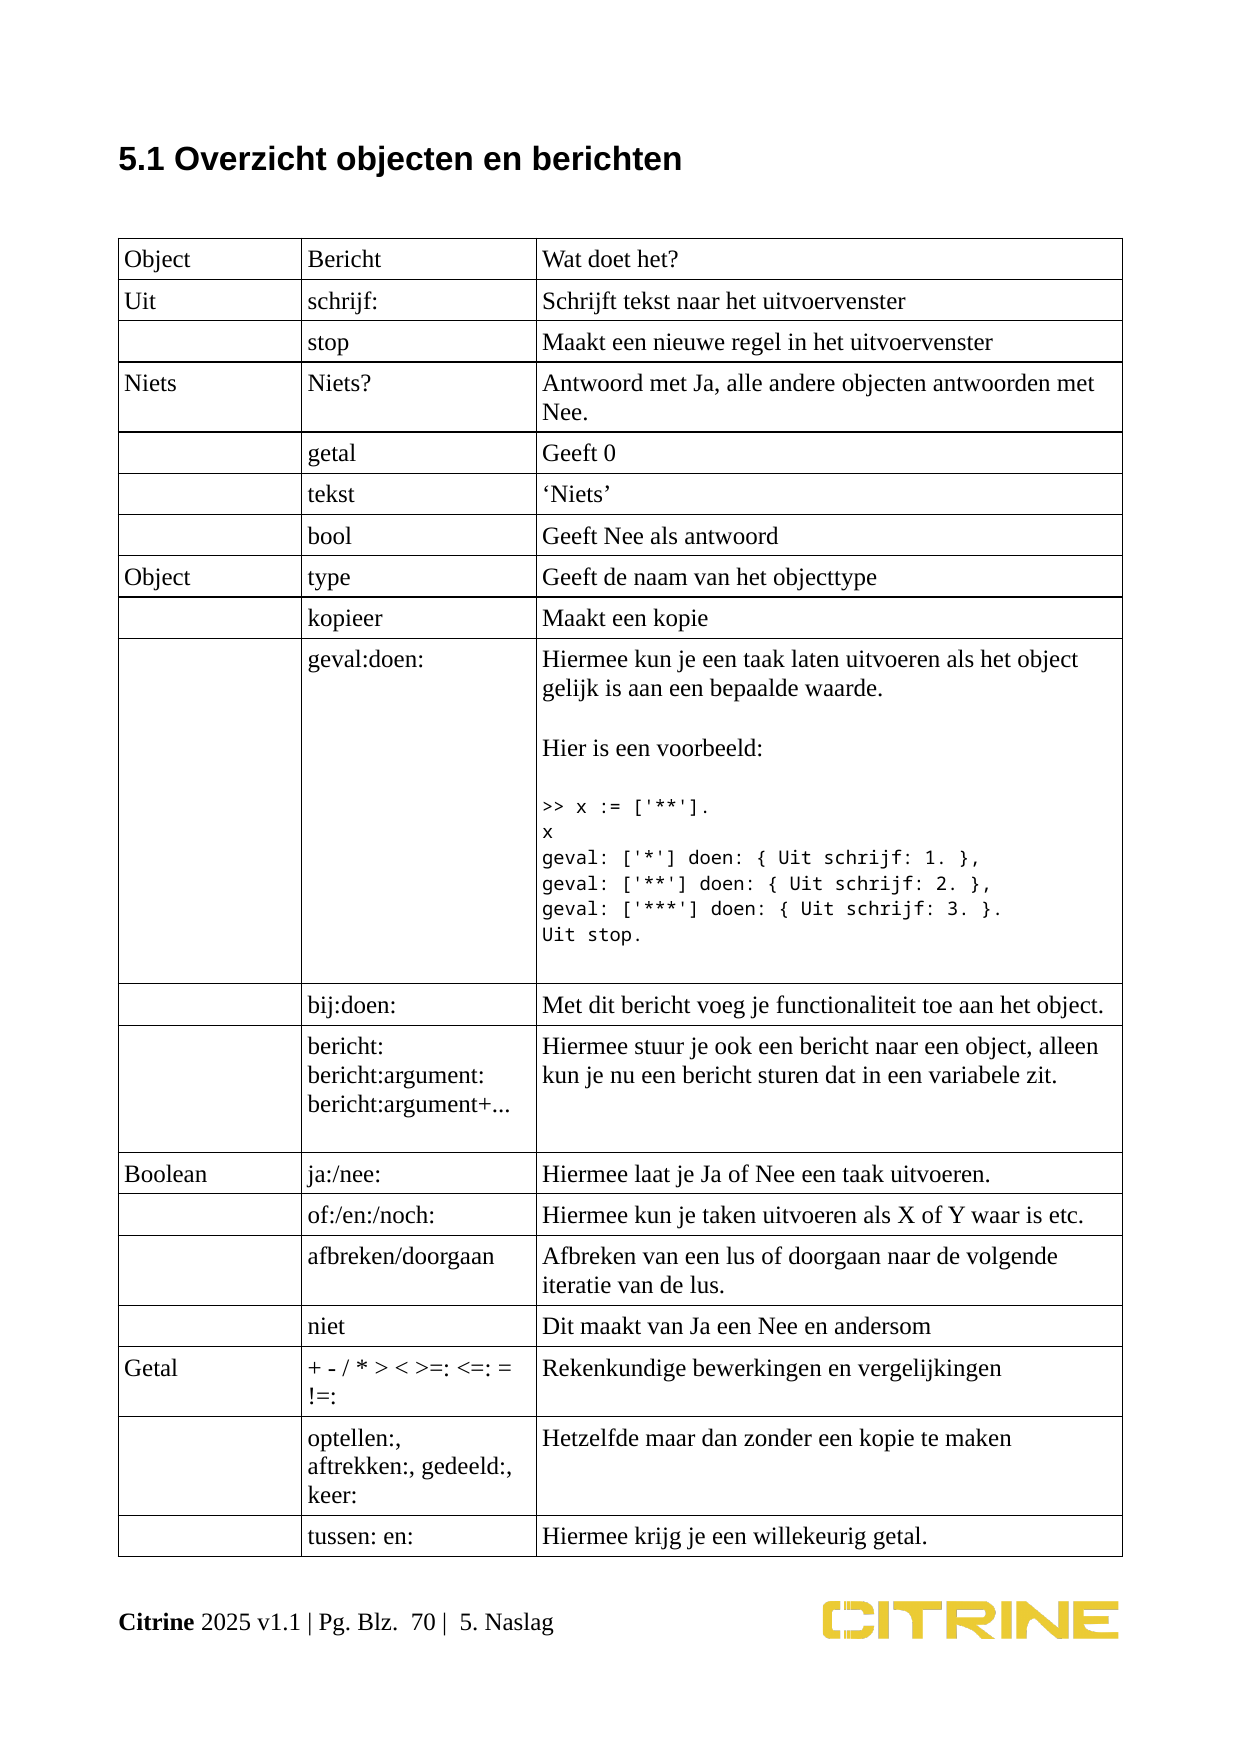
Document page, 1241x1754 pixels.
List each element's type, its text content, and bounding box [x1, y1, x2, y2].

table_cell bool [302, 515, 536, 555]
table_cell Rekenkundige bewerkingen en vergelijkingen [537, 1347, 1122, 1416]
table_cell Geeft de naam van het objecttype [537, 556, 1122, 596]
table_header Object [119, 239, 301, 279]
table_cell Hiermee laat je Ja of Nee een taak uitvoeren. [537, 1153, 1122, 1193]
table_cell ja:/nee: [302, 1153, 536, 1193]
table_cell bij:doen: [302, 984, 536, 1024]
table_cell schrijf: [302, 280, 536, 320]
table_cell tekst [302, 474, 536, 514]
table_cell Hiermee stuur je ook een bericht naar een object, alleen kun je nu een bericht sturen dat in een variabele zit. [537, 1026, 1122, 1152]
table_cell niet [302, 1306, 536, 1346]
table_cell + - / * > < >=: <=: = !=: [302, 1347, 536, 1416]
table_cell Antwoord met Ja, alle andere objecten antwoorden met Nee. [537, 363, 1122, 431]
table_header Wat doet het? [537, 239, 1122, 279]
table_cell [119, 598, 301, 638]
table_cell [119, 474, 301, 514]
table_cell bericht: bericht:argument: bericht:argument+... [302, 1026, 536, 1152]
table_cell type [302, 556, 536, 596]
table_cell Afbreken van een lus of doorgaan naar de volgende iteratie van de lus. [537, 1236, 1122, 1304]
table_cell Hetzelfde maar dan zonder een kopie te maken [537, 1417, 1122, 1514]
table_cell [119, 321, 301, 361]
table_cell stop [302, 321, 536, 361]
table_cell [119, 1306, 301, 1346]
table_cell [119, 984, 301, 1024]
table_cell of:/en:/noch: [302, 1194, 536, 1234]
table_cell kopieer [302, 598, 536, 638]
table_header Bericht [302, 239, 536, 279]
picture [822, 1601, 1119, 1639]
table_cell [119, 639, 301, 983]
table_cell [119, 1417, 301, 1514]
table_cell Geeft Nee als antwoord [537, 515, 1122, 555]
table_cell Schrijft tekst naar het uitvoervenster [537, 280, 1122, 320]
table_cell [119, 515, 301, 555]
table_cell ‘Niets’ [537, 474, 1122, 514]
table_cell optellen:, aftrekken:, gedeeld:, keer: [302, 1417, 536, 1514]
table_cell Boolean [119, 1153, 301, 1193]
table_cell Hiermee krijg je een willekeurig getal. [537, 1516, 1122, 1556]
table_cell tussen: en: [302, 1516, 536, 1556]
table_cell Maakt een kopie [537, 598, 1122, 638]
table_cell Hiermee kun je een taak laten uitvoeren als het object gelijk is aan een bepaalde waarde. Hier is een voorbeeld: >> x := ['**']. x geval: ['*'] doen: { Uit schrijf: 1. }, geval: ['**'] doen: { Uit schrijf: 2. }, geval: ['***'] doen: { Uit schrijf: 3. }. Uit stop. [537, 639, 1122, 983]
table_cell Dit maakt van Ja een Nee en andersom [537, 1306, 1122, 1346]
table_cell Geeft 0 [537, 433, 1122, 473]
table_cell Niets? [302, 363, 536, 431]
table_cell Uit [119, 280, 301, 320]
table_cell Niets [119, 363, 301, 431]
table_cell getal [302, 433, 536, 473]
subtitle 5.1 Overzicht objecten en berichten [118, 139, 1122, 178]
table_cell [119, 1026, 301, 1152]
table_cell afbreken/doorgaan [302, 1236, 536, 1304]
table_cell [119, 433, 301, 473]
table_cell [119, 1516, 301, 1556]
table_cell Getal [119, 1347, 301, 1416]
table_cell Object [119, 556, 301, 596]
table_cell geval:doen: [302, 639, 536, 983]
table_cell [119, 1236, 301, 1304]
table_cell [119, 1194, 301, 1234]
table_cell Hiermee kun je taken uitvoeren als X of Y waar is etc. [537, 1194, 1122, 1234]
table_cell Met dit bericht voeg je functionaliteit toe aan het object. [537, 984, 1122, 1024]
table_cell Maakt een nieuwe regel in het uitvoervenster [537, 321, 1122, 361]
